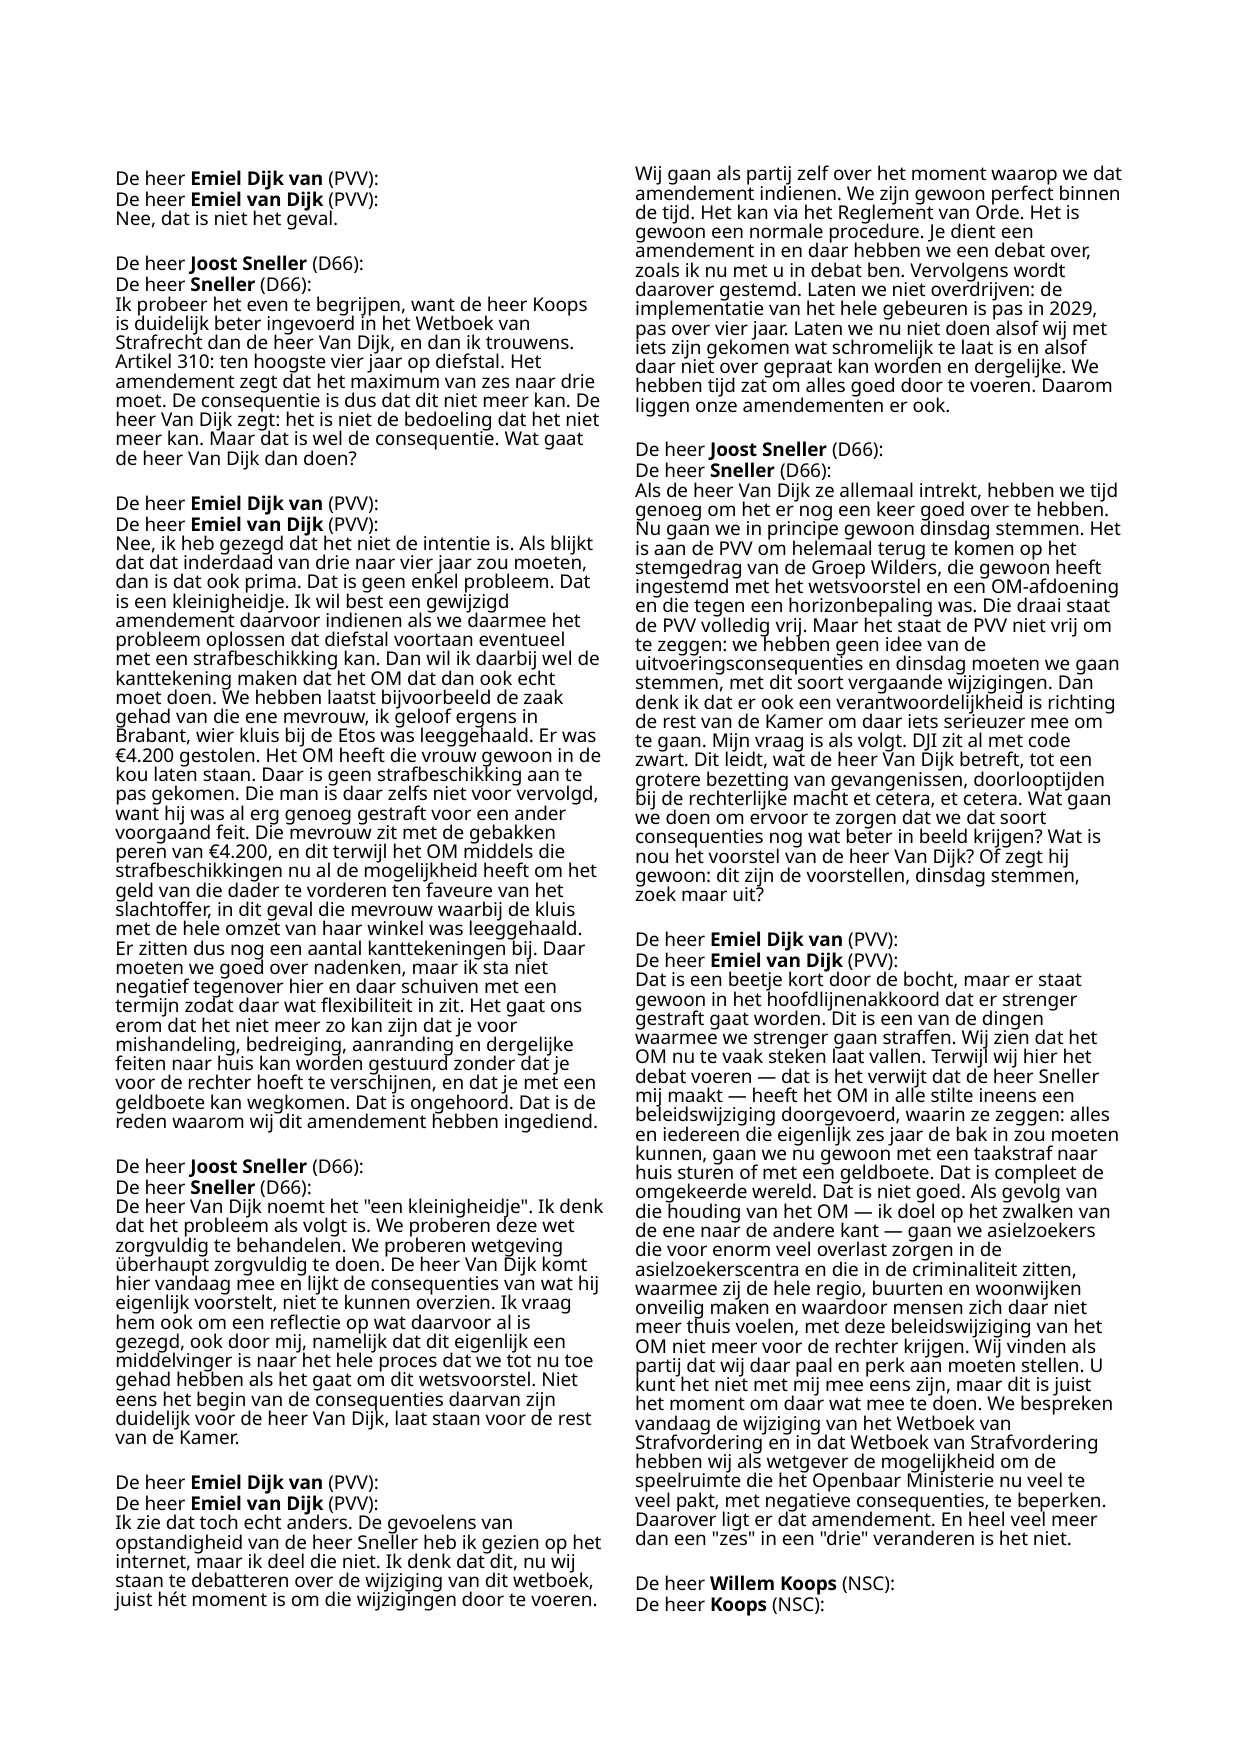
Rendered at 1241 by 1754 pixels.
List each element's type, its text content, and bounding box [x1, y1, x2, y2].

text De heer Joost Sneller (D66): [115, 1153, 605, 1179]
text De heer Emiel Dijk van (PVV): [115, 1469, 605, 1495]
text Nee, dat is niet het geval. [115, 210, 605, 230]
text De heer Sneller (D66): [635, 462, 1125, 482]
text De heer Emiel van Dijk (PVV): [635, 952, 1125, 971]
text Als de heer Van Dijk ze allemaal intrekt, hebben we tijd genoeg om het er nog een keer goed over te hebben. Nu gaan we in principe gewoon dinsdag stemmen. Het is aan de PVV om helemaal terug te komen op het stemgedrag van de Groep Wilders, die gewoon heeft ingestemd met het wetsvoorstel en een OM-afdoening en die tegen een horizonbepaling was. Die draai staat de PVV volledig vrij. Maar het staat de PVV niet vrij om te zeggen: we hebben geen idee van de uitvoeringsconsequenties en dinsdag moeten we gaan stemmen, met dit soort vergaande wijzigingen. Dan denk ik dat er ook een verantwoordelijkheid is richting de rest van de Kamer om daar iets serieuzer mee om te gaan. Mijn vraag is als volgt. DJI zit al met code zwart. Dit leidt, wat de heer Van Dijk betreft, tot een grotere bezetting van gevangenissen, doorlooptijden bij de rechterlijke macht et cetera, et cetera. Wat gaan we doen om ervoor te zorgen dat we dat soort consequenties nog wat beter in beeld krijgen? Wat is nou het voorstel van de heer Van Dijk? Of zegt hij gewoon: dit zijn de voorstellen, dinsdag stemmen, zoek maar uit? [635, 482, 1125, 906]
text Dat is een beetje kort door de bocht, maar er staat gewoon in het hoofdlijnenakkoord dat er strenger gestraft gaat worden. Dit is een van de dingen waarmee we strenger gaan straffen. Wij zien dat het OM nu te vaak steken laat vallen. Terwijl wij hier het debat voeren — dat is het verwijt dat de heer Sneller mij maakt — heeft het OM in alle stilte ineens een beleidswijziging doorgevoerd, waarin ze zeggen: alles en iedereen die eigenlijk zes jaar de bak in zou moeten kunnen, gaan we nu gewoon met een taakstraf naar huis sturen of met een geldboete. Dat is compleet de omgekeerde wereld. Dat is niet goed. Als gevolg van die houding van het OM — ik doel op het zwalken van de ene naar de andere kant — gaan we asielzoekers die voor enorm veel overlast zorgen in de asielzoekerscentra en die in de criminaliteit zitten, waarmee zij de hele regio, buurten en woonwijken onveilig maken en waardoor mensen zich daar niet meer thuis voelen, met deze beleidswijziging van het OM niet meer voor de rechter krijgen. Wij vinden als partij dat wij daar paal en perk aan moeten stellen. U kunt het niet met mij mee eens zijn, maar dit is juist het moment om daar wat mee te doen. We bespreken vandaag de wijziging van het Wetboek van Strafvordering en in dat Wetboek van Strafvordering hebben wij als wetgever de mogelijkheid om de speelruimte die het Openbaar Ministerie nu veel te veel pakt, met negatieve consequenties, te beperken. Daarover ligt er dat amendement. En heel veel meer dan een "zes" in een "drie" veranderen is het niet. [635, 971, 1125, 1549]
text De heer Emiel Dijk van (PVV): [115, 490, 605, 516]
text De heer Emiel Dijk van (PVV): [635, 926, 1125, 952]
text De heer Emiel van Dijk (PVV): [115, 191, 605, 210]
text De heer Emiel van Dijk (PVV): [115, 516, 605, 535]
text De heer Joost Sneller (D66): [635, 437, 1125, 462]
text Wij gaan als partij zelf over het moment waarop we dat amendement indienen. We zijn gewoon perfect binnen de tijd. Het kan via het Reglement van Orde. Het is gewoon een normale procedure. Je dient een amendement in en daar hebben we een debat over, zoals ik nu met u in debat ben. Vervolgens wordt daarover gestemd. Laten we niet overdrijven: de implementatie van het hele gebeuren is pas in 2029, pas over vier jaar. Laten we nu niet doen alsof wij met iets zijn gekomen wat schromelijk te laat is en alsof daar niet over gepraat kan worden en dergelijke. We hebben tijd zat om alles goed door te voeren. Daarom liggen onze amendementen er ook. [635, 165, 1125, 416]
text De heer Koops (NSC): [635, 1596, 1125, 1615]
text De heer Van Dijk noemt het "een kleinigheidje". Ik denk dat het probleem als volgt is. We proberen deze wet zorgvuldig te behandelen. We proberen wetgeving überhaupt zorgvuldig te doen. De heer Van Dijk komt hier vandaag mee en lijkt de consequenties van wat hij eigenlijk voorstelt, niet te kunnen overzien. Ik vraag hem ook om een reflectie op wat daarvoor al is gezegd, ook door mij, namelijk dat dit eigenlijk een middelvinger is naar het hele proces dat we tot nu toe gehad hebben als het gaat om dit wetsvoorstel. Niet eens het begin van de consequenties daarvan zijn duidelijk voor de heer Van Dijk, laat staan voor de rest van de Kamer. [115, 1198, 605, 1448]
text De heer Emiel Dijk van (PVV): [115, 165, 605, 191]
text De heer Willem Koops (NSC): [635, 1570, 1125, 1596]
text De heer Sneller (D66): [115, 276, 605, 296]
text Nee, ik heb gezegd dat het niet de intentie is. Als blijkt dat dat inderdaad van drie naar vier jaar zou moeten, dan is dat ook prima. Dat is geen enkel probleem. Dat is een kleinigheidje. Ik wil best een gewijzigd amendement daarvoor indienen als we daarmee het probleem oplossen dat diefstal voortaan eventueel met een strafbeschikking kan. Dan wil ik daarbij wel de kanttekening maken dat het OM dat dan ook echt moet doen. We hebben laatst bijvoorbeeld de zaak gehad van die ene mevrouw, ik geloof ergens in Brabant, wier kluis bij de Etos was leeggehaald. Er was €4.200 gestolen. Het OM heeft die vrouw gewoon in de kou laten staan. Daar is geen strafbeschikking aan te pas gekomen. Die man is daar zelfs niet voor vervolgd, want hij was al erg genoeg gestraft voor een ander voorgaand feit. Die mevrouw zit met de gebakken peren van €4.200, en dit terwijl het OM middels die strafbeschikkingen nu al de mogelijkheid heeft om het geld van die dader te vorderen ten faveure van het slachtoffer, in dit geval die mevrouw waarbij de kluis met de hele omzet van haar winkel was leeggehaald. Er zitten dus nog een aantal kanttekeningen bij. Daar moeten we goed over nadenken, maar ik sta niet negatief tegenover hier en daar schuiven met een termijn zodat daar wat flexibiliteit in zit. Het gaat ons erom dat het niet meer zo kan zijn dat je voor mishandeling, bedreiging, aanranding en dergelijke feiten naar huis kan worden gestuurd zonder dat je voor de rechter hoeft te verschijnen, en dat je met een geldboete kan wegkomen. Dat is ongehoord. Dat is de reden waarom wij dit amendement hebben ingediend. [115, 535, 605, 1132]
text De heer Joost Sneller (D66): [115, 251, 605, 276]
text Ik probeer het even te begrijpen, want de heer Koops is duidelijk beter ingevoerd in het Wetboek van Strafrecht dan de heer Van Dijk, en dan ik trouwens. Artikel 310: ten hoogste vier jaar op diefstal. Het amendement zegt dat het maximum van zes naar drie moet. De consequentie is dus dat dit niet meer kan. De heer Van Dijk zegt: het is niet de bedoeling dat het niet meer kan. Maar dat is wel de consequentie. Wat gaat de heer Van Dijk dan doen? [115, 296, 605, 469]
text De heer Emiel van Dijk (PVV): [115, 1495, 605, 1514]
text Ik zie dat toch echt anders. De gevoelens van opstandigheid van de heer Sneller heb ik gezien op het internet, maar ik deel die niet. Ik denk dat dit, nu wij staan te debatteren over de wijziging van dit wetboek, juist hét moment is om die wijzigingen door te voeren. [115, 1514, 605, 1611]
text De heer Sneller (D66): [115, 1179, 605, 1198]
